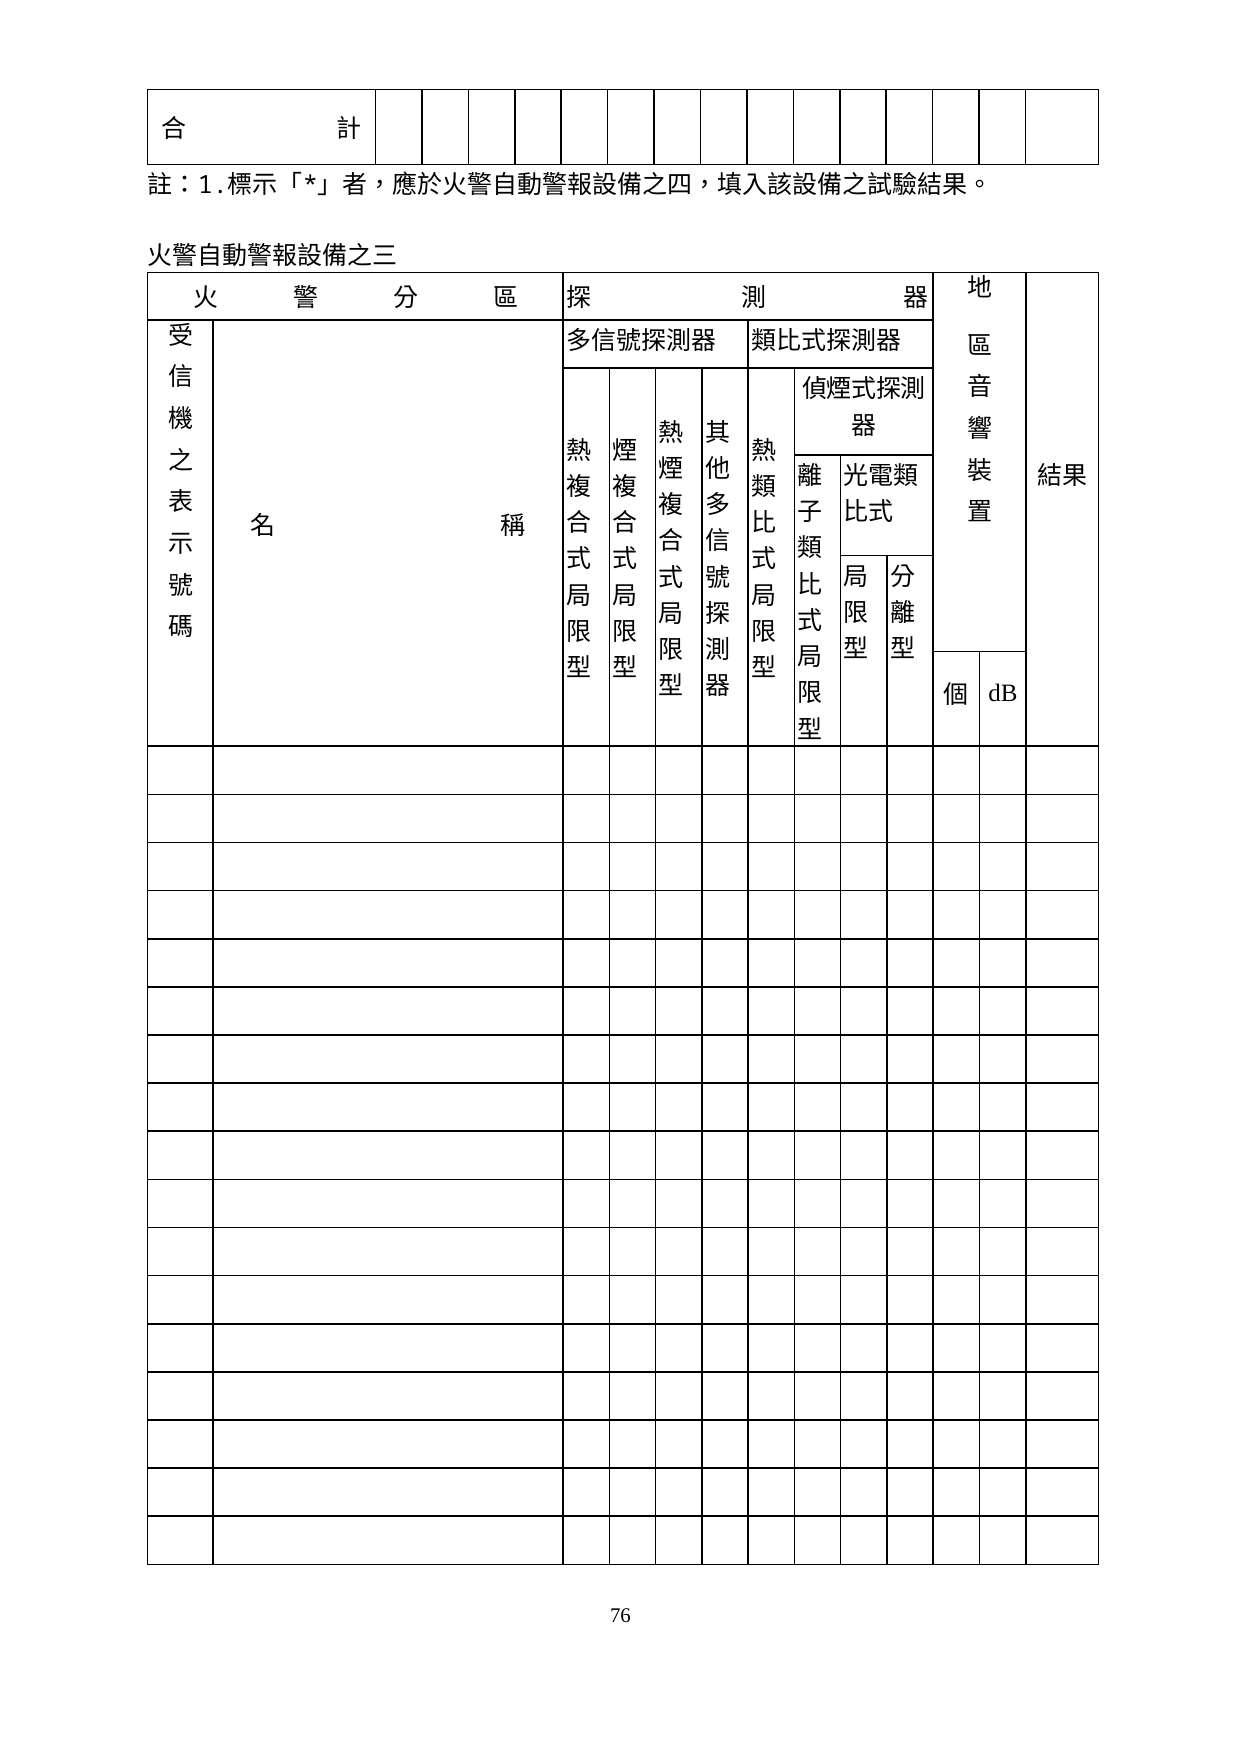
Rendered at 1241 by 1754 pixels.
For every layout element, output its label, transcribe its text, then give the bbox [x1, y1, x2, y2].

table_cell [214, 1421, 562, 1467]
table_cell [934, 1325, 979, 1371]
table_cell [469, 90, 514, 164]
table_cell [749, 1036, 794, 1082]
table_cell [656, 1276, 701, 1323]
table_cell [980, 1276, 1025, 1323]
table_cell [564, 795, 609, 842]
table_cell [980, 940, 1025, 986]
table_cell [214, 1469, 562, 1515]
table_cell [841, 1084, 886, 1130]
table_cell [934, 891, 979, 938]
table_cell [148, 1325, 212, 1371]
table_cell [656, 1036, 701, 1082]
table_cell [703, 1036, 747, 1082]
table_cell [888, 1180, 932, 1227]
table_cell [749, 1325, 794, 1371]
table_cell [610, 1517, 655, 1563]
table_cell [888, 1421, 932, 1467]
table_cell [564, 1228, 609, 1275]
table_cell [888, 843, 932, 890]
table_cell [656, 1228, 701, 1275]
table_cell [934, 1084, 979, 1130]
table_cell [749, 1517, 794, 1563]
table_cell [749, 1373, 794, 1419]
table_cell [888, 795, 932, 842]
table_cell [564, 1421, 609, 1467]
table_cell [610, 1276, 655, 1323]
table_cell [703, 1180, 747, 1227]
table_cell [656, 843, 701, 890]
table_cell [423, 90, 468, 164]
table_cell [214, 1325, 562, 1371]
text 火警自動警報設備之三 [148, 235, 1092, 272]
table_cell [1027, 988, 1098, 1034]
table_cell [564, 747, 609, 793]
table_cell [888, 1228, 932, 1275]
table_cell [795, 795, 840, 842]
table_cell [794, 90, 839, 164]
table_cell [841, 1228, 886, 1275]
table_cell [888, 1084, 932, 1130]
table_cell [214, 1228, 562, 1275]
table_cell 合 計 [148, 90, 375, 164]
table_cell [841, 891, 886, 938]
table_cell [888, 988, 932, 1034]
table_cell [564, 891, 609, 938]
table_cell [610, 1421, 655, 1467]
table_cell [1027, 940, 1098, 986]
table_cell [795, 1084, 840, 1130]
table_cell [214, 891, 562, 938]
table_cell 名 稱 [214, 504, 562, 554]
table_cell [841, 90, 885, 164]
table_cell [564, 1469, 609, 1515]
table_cell [795, 1228, 840, 1275]
table_cell [1027, 891, 1098, 938]
table_cell 分離型 [888, 556, 932, 745]
table_cell [1027, 795, 1098, 842]
table_cell [148, 795, 212, 842]
table_cell [749, 988, 794, 1034]
table_cell [934, 1517, 979, 1563]
table_cell [656, 891, 701, 938]
table_cell [1027, 1373, 1098, 1419]
table_cell [841, 843, 886, 890]
table_cell [703, 988, 747, 1034]
table_cell [1027, 603, 1098, 651]
table_header 火 警 分 區 [148, 273, 562, 319]
table_cell [610, 1132, 655, 1178]
table_cell [748, 90, 793, 164]
table_cell [564, 1276, 609, 1323]
table_cell [841, 1373, 886, 1419]
table_cell [980, 1228, 1025, 1275]
table_cell [841, 1517, 886, 1563]
table_cell [841, 940, 886, 986]
table_cell [795, 747, 840, 793]
table_cell [703, 1373, 747, 1419]
table_cell [148, 1180, 212, 1227]
table_cell [795, 1132, 840, 1178]
table_cell [1027, 651, 1098, 745]
table_cell [703, 795, 747, 842]
table_cell [214, 795, 562, 842]
table_cell dB [980, 652, 1025, 745]
table_cell [749, 1228, 794, 1275]
table_cell [214, 321, 562, 367]
table_cell [749, 1132, 794, 1178]
table_cell [980, 1084, 1025, 1130]
table_cell [656, 1469, 701, 1515]
table_cell [887, 90, 932, 164]
table_cell [980, 1517, 1025, 1563]
table_cell [980, 1373, 1025, 1419]
table_cell [1027, 367, 1098, 454]
table_cell [148, 988, 212, 1034]
table_cell [888, 1373, 932, 1419]
table_cell [703, 1084, 747, 1130]
table_cell [749, 747, 794, 793]
table_cell 離子類比式局限型 [795, 456, 840, 745]
table_cell [610, 988, 655, 1034]
table_cell [656, 940, 701, 986]
table_cell [656, 795, 701, 842]
table_cell [888, 1276, 932, 1323]
table_cell [214, 1180, 562, 1227]
table_cell [610, 891, 655, 938]
table_cell [980, 1469, 1025, 1515]
table_cell [980, 1421, 1025, 1467]
table_cell [564, 1517, 609, 1563]
table_cell 多信號探測器 [564, 321, 747, 367]
table_cell [703, 1132, 747, 1178]
table_cell [1027, 1276, 1098, 1323]
table_cell [795, 1325, 840, 1371]
table_cell [703, 843, 747, 890]
table_cell 熱煙複合式局限型 [656, 369, 701, 745]
table_cell [841, 1036, 886, 1082]
table_cell [1027, 1421, 1098, 1467]
table_cell [214, 1276, 562, 1323]
table_cell [656, 1180, 701, 1227]
table_cell [749, 940, 794, 986]
table_cell [703, 940, 747, 986]
table_cell [934, 988, 979, 1034]
table_cell [701, 90, 746, 164]
table_cell [656, 1132, 701, 1178]
table_cell [980, 1180, 1025, 1227]
table_cell [608, 90, 653, 164]
table_cell [888, 891, 932, 938]
table_cell [888, 1132, 932, 1178]
table_cell [148, 1517, 212, 1563]
table_cell [795, 843, 840, 890]
table_cell [934, 1228, 979, 1275]
table_cell [655, 90, 700, 164]
table_cell 結果 [1027, 454, 1098, 504]
table_cell [656, 1517, 701, 1563]
table_cell [980, 747, 1025, 793]
table_cell [656, 1421, 701, 1467]
table_cell [980, 843, 1025, 890]
table_cell 煙複合式局限型 [610, 369, 655, 745]
table_cell [148, 940, 212, 986]
table_cell [516, 90, 560, 164]
table_cell [795, 940, 840, 986]
table_cell [610, 795, 655, 842]
table_cell [934, 1276, 979, 1323]
table_cell [1027, 504, 1098, 554]
table_cell [703, 1276, 747, 1323]
table_cell [980, 1036, 1025, 1082]
table_cell [148, 1373, 212, 1419]
table_cell [795, 1036, 840, 1082]
table_cell [841, 1421, 886, 1467]
table_cell [934, 1132, 979, 1178]
table_cell [934, 843, 979, 890]
table_cell [610, 843, 655, 890]
table_cell [564, 940, 609, 986]
table_cell [749, 1421, 794, 1467]
table_cell 局限型 [841, 556, 886, 745]
table_cell [795, 988, 840, 1034]
table_cell [1027, 1469, 1098, 1515]
table_cell [610, 1084, 655, 1130]
table_cell [148, 1228, 212, 1275]
table_cell [214, 940, 562, 986]
table_cell [1027, 1084, 1098, 1130]
table_cell [1027, 1036, 1098, 1082]
table_cell [934, 1373, 979, 1419]
table_cell [214, 603, 562, 651]
table_cell 類比式探測器 [749, 321, 932, 367]
table_cell [749, 795, 794, 842]
table_cell [888, 1325, 932, 1371]
table_cell [214, 367, 562, 454]
table_cell [656, 1325, 701, 1371]
table_header 地 [934, 273, 1025, 319]
table_cell [1027, 1325, 1098, 1371]
table_cell [795, 1373, 840, 1419]
table_cell [1027, 1517, 1098, 1563]
table_cell 個 [934, 652, 979, 745]
table_cell [564, 988, 609, 1034]
table_cell [656, 1084, 701, 1130]
table_cell [703, 1469, 747, 1515]
table_cell [841, 795, 886, 842]
table_cell [1027, 319, 1098, 367]
table_cell [934, 1469, 979, 1515]
table_cell [888, 1036, 932, 1082]
table_cell [564, 1036, 609, 1082]
table_cell [610, 1180, 655, 1227]
table_cell [214, 1517, 562, 1563]
table_cell [703, 747, 747, 793]
table_cell 熱類比式局限型 [749, 369, 794, 745]
table_cell [656, 988, 701, 1034]
table_cell [841, 1180, 886, 1227]
table_cell [562, 90, 607, 164]
table_cell 區 音 響 裝 置 [934, 319, 1025, 651]
table_cell [656, 1373, 701, 1419]
table_cell [841, 1469, 886, 1515]
table_cell [980, 891, 1025, 938]
table_cell [841, 747, 886, 793]
table_cell [610, 1373, 655, 1419]
table_cell [795, 1180, 840, 1227]
table_cell [564, 1132, 609, 1178]
table_cell [980, 1132, 1025, 1178]
table_cell [841, 1132, 886, 1178]
table_cell [214, 1132, 562, 1178]
table_cell [214, 555, 562, 603]
table_cell [564, 1325, 609, 1371]
table_cell [610, 1469, 655, 1515]
table_cell [610, 1036, 655, 1082]
table_cell [934, 1180, 979, 1227]
table_cell [214, 843, 562, 890]
table_cell 偵煙式探測器 [795, 369, 932, 454]
table_cell [148, 1276, 212, 1323]
table_cell [610, 940, 655, 986]
table_cell [656, 747, 701, 793]
table_cell [148, 1132, 212, 1178]
table_cell [148, 1036, 212, 1082]
table_cell [564, 1373, 609, 1419]
table_cell [980, 988, 1025, 1034]
table_cell [214, 988, 562, 1034]
table_cell [980, 1325, 1025, 1371]
table_cell [795, 1517, 840, 1563]
table_cell [564, 843, 609, 890]
table_cell [148, 891, 212, 938]
table_cell [749, 1276, 794, 1323]
table_cell [888, 940, 932, 986]
table_cell [749, 843, 794, 890]
table_cell [795, 1469, 840, 1515]
table_cell [214, 1373, 562, 1419]
table_cell [888, 1517, 932, 1563]
table_cell [795, 1276, 840, 1323]
table_cell [214, 651, 562, 745]
table_cell [841, 1325, 886, 1371]
table_cell [1027, 1180, 1098, 1227]
table_cell [148, 843, 212, 890]
table_cell [934, 1036, 979, 1082]
table_cell [214, 747, 562, 793]
table_cell 熱複合式局限型 [564, 369, 609, 745]
table_cell [749, 1084, 794, 1130]
table_cell [1027, 1228, 1098, 1275]
table_cell [934, 1421, 979, 1467]
table_cell [376, 90, 421, 164]
table_cell [934, 940, 979, 986]
table_cell 其他多信號探測器 [703, 369, 747, 745]
table_cell [749, 1180, 794, 1227]
table_cell [564, 1180, 609, 1227]
table_cell [214, 1036, 562, 1082]
table_cell [214, 454, 562, 504]
table_cell [564, 1084, 609, 1130]
table_cell [795, 891, 840, 938]
table_cell [888, 1469, 932, 1515]
table_header 探 測 器 [564, 273, 932, 319]
table_cell [1027, 555, 1098, 603]
table_cell [703, 1421, 747, 1467]
table_cell [703, 1325, 747, 1371]
table_cell [610, 1228, 655, 1275]
table_cell [841, 988, 886, 1034]
table_cell [1026, 90, 1098, 164]
text 註：1.標示「*」者，應於火警自動警報設備之四，填入該設備之試驗結果。 [148, 165, 1092, 201]
table_cell [214, 1084, 562, 1130]
table_cell 光電類比式 [841, 456, 932, 554]
table_cell [148, 1084, 212, 1130]
table_cell [795, 1421, 840, 1467]
table_cell [933, 90, 978, 164]
table_cell [703, 1228, 747, 1275]
table_cell [749, 891, 794, 938]
table_cell [934, 747, 979, 793]
table_cell [148, 1421, 212, 1467]
table_cell [148, 747, 212, 793]
table_cell [980, 90, 1025, 164]
table_cell [703, 891, 747, 938]
table_cell [1027, 1132, 1098, 1178]
table_header [1027, 273, 1098, 319]
table_cell 受 信 機 之 表 示 號 碼 [148, 321, 212, 745]
table_cell [1027, 843, 1098, 890]
table_cell [610, 747, 655, 793]
table_cell [841, 1276, 886, 1323]
table_cell [1027, 747, 1098, 793]
table_cell [610, 1325, 655, 1371]
table_cell [148, 1469, 212, 1515]
table_cell [749, 1469, 794, 1515]
table_cell [703, 1517, 747, 1563]
table_cell [980, 795, 1025, 842]
table_cell [934, 795, 979, 842]
table_cell [888, 747, 932, 793]
